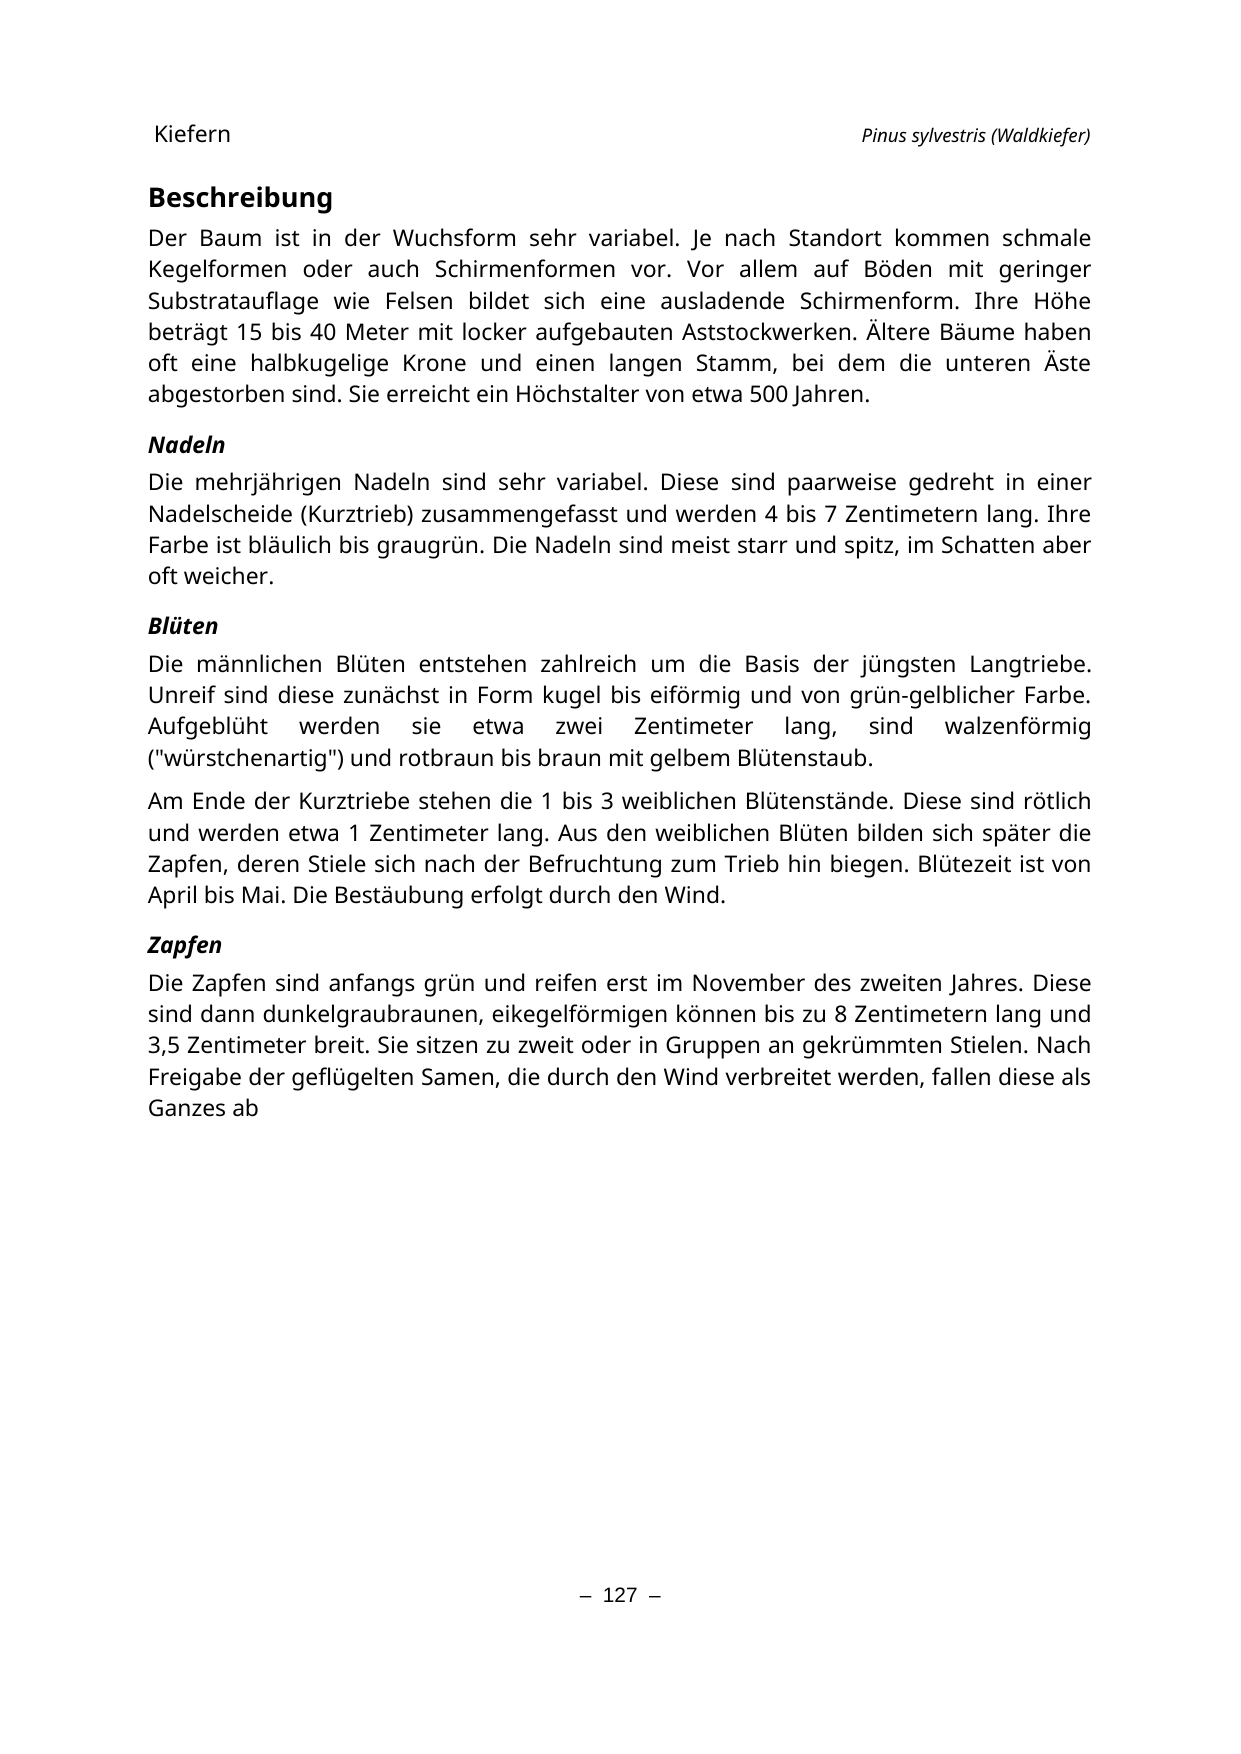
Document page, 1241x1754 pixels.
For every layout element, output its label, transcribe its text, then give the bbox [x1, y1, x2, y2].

text Die Zapfen sind anfangs grün und reifen erst im November des zweiten Jahres. Diese sind dann dunkelgraubraunen, eikegelförmigen können bis zu 8 Zentimetern lang und 3,5 Zentimeter breit. Sie sitzen zu zweit oder in Gruppen an gekrümmten Stielen. Nach Freigabe der geflügelten Samen, die durch den Wind verbreitet werden, fallen diese als Ganzes ab [148, 967, 1093, 1123]
subtitle Nadeln [148, 428, 1093, 460]
text Die männlichen Blüten entstehen zahlreich um die Basis der jüngsten Langtriebe. Unreif sind diese zunächst in Form kugel bis eiförmig und von grün-gelblicher Farbe. Aufgeblüht werden sie etwa zwei Zentimeter lang, sind walzenförmig ("würstchenartig") und rotbraun bis braun mit gelbem Blütenstaub. [148, 648, 1093, 773]
subtitle Blüten [148, 610, 1093, 641]
subtitle Beschreibung [148, 179, 1093, 216]
text Am Ende der Kurztriebe stehen die 1 bis 3 weiblichen Blütenstände. Diese sind rötlich und werden etwa 1 Zentimeter lang. Aus den weiblichen Blüten bilden sich später die Zapfen, deren Stiele sich nach der Befruchtung zum Trieb hin biegen. Blütezeit ist von April bis Mai. Die Bestäubung erfolgt durch den Wind. [148, 785, 1093, 910]
text Die mehrjährigen Nadeln sind sehr variabel. Diese sind paarweise gedreht in einer Nadelscheide (Kurztrieb) zusammengefasst und werden 4 bis 7 Zentimetern lang. Ihre Farbe ist bläulich bis graugrün. Die Nadeln sind meist starr und spitz, im Schatten aber oft weicher. [148, 466, 1093, 591]
subtitle Zapfen [148, 929, 1093, 960]
text Der Baum ist in der Wuchsform sehr variabel. Je nach Standort kommen schmale Kegelformen oder auch Schirmenformen vor. Vor allem auf Böden mit geringer Substratauflage wie Felsen bildet sich eine ausladende Schirmenform. Ihre Höhe beträgt 15 bis 40 Meter mit locker aufgebauten Aststockwerken. Ältere Bäume haben oft eine halbkugelige Krone und einen langen Stamm, bei dem die unteren Äste abgestorben sind. Sie erreicht ein Höchstalter von etwa 500 Jahren. [148, 222, 1093, 410]
